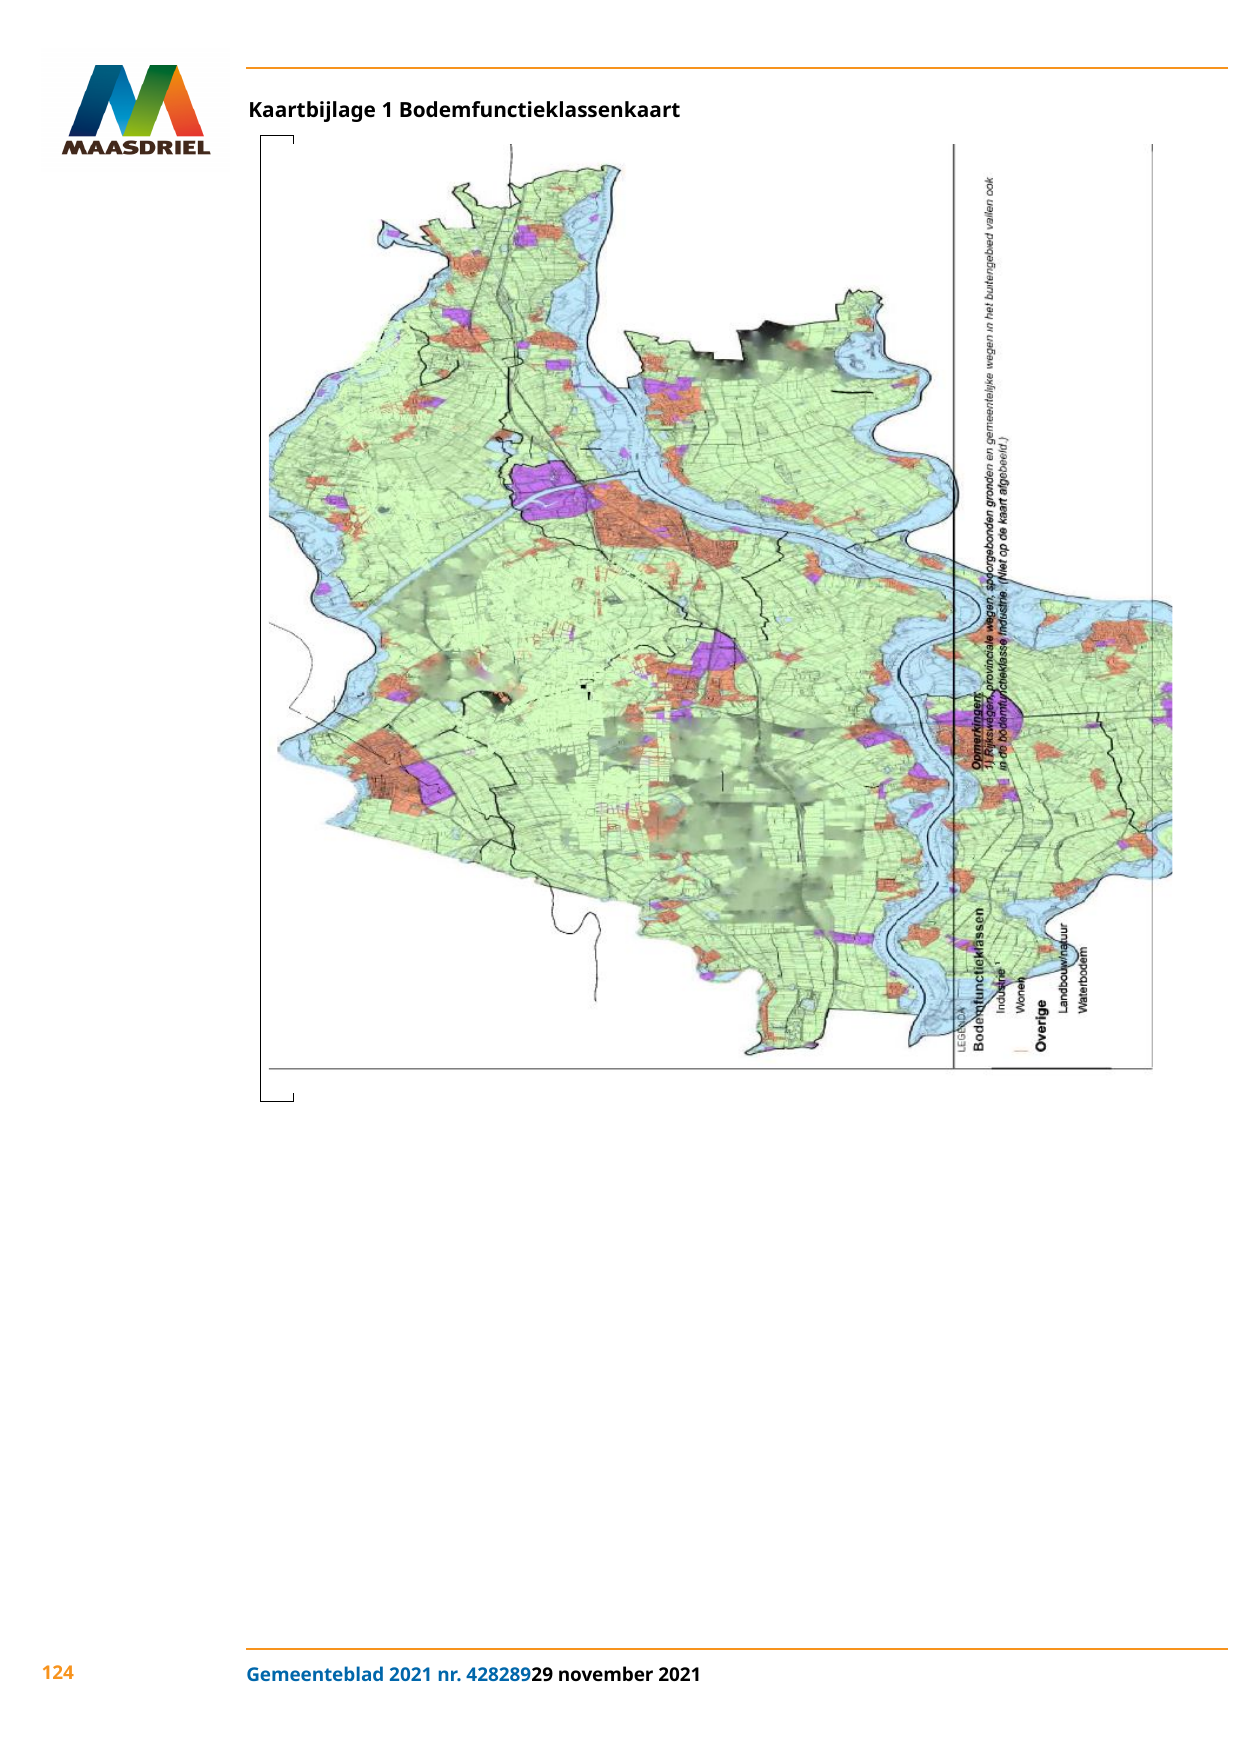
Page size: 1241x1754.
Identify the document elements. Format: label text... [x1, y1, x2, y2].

picture [41, 47, 231, 172]
text Kaartbijlage 1 Bodemfunctieklassenkaart [248, 95, 1152, 123]
picture [268, 144, 1173, 1093]
